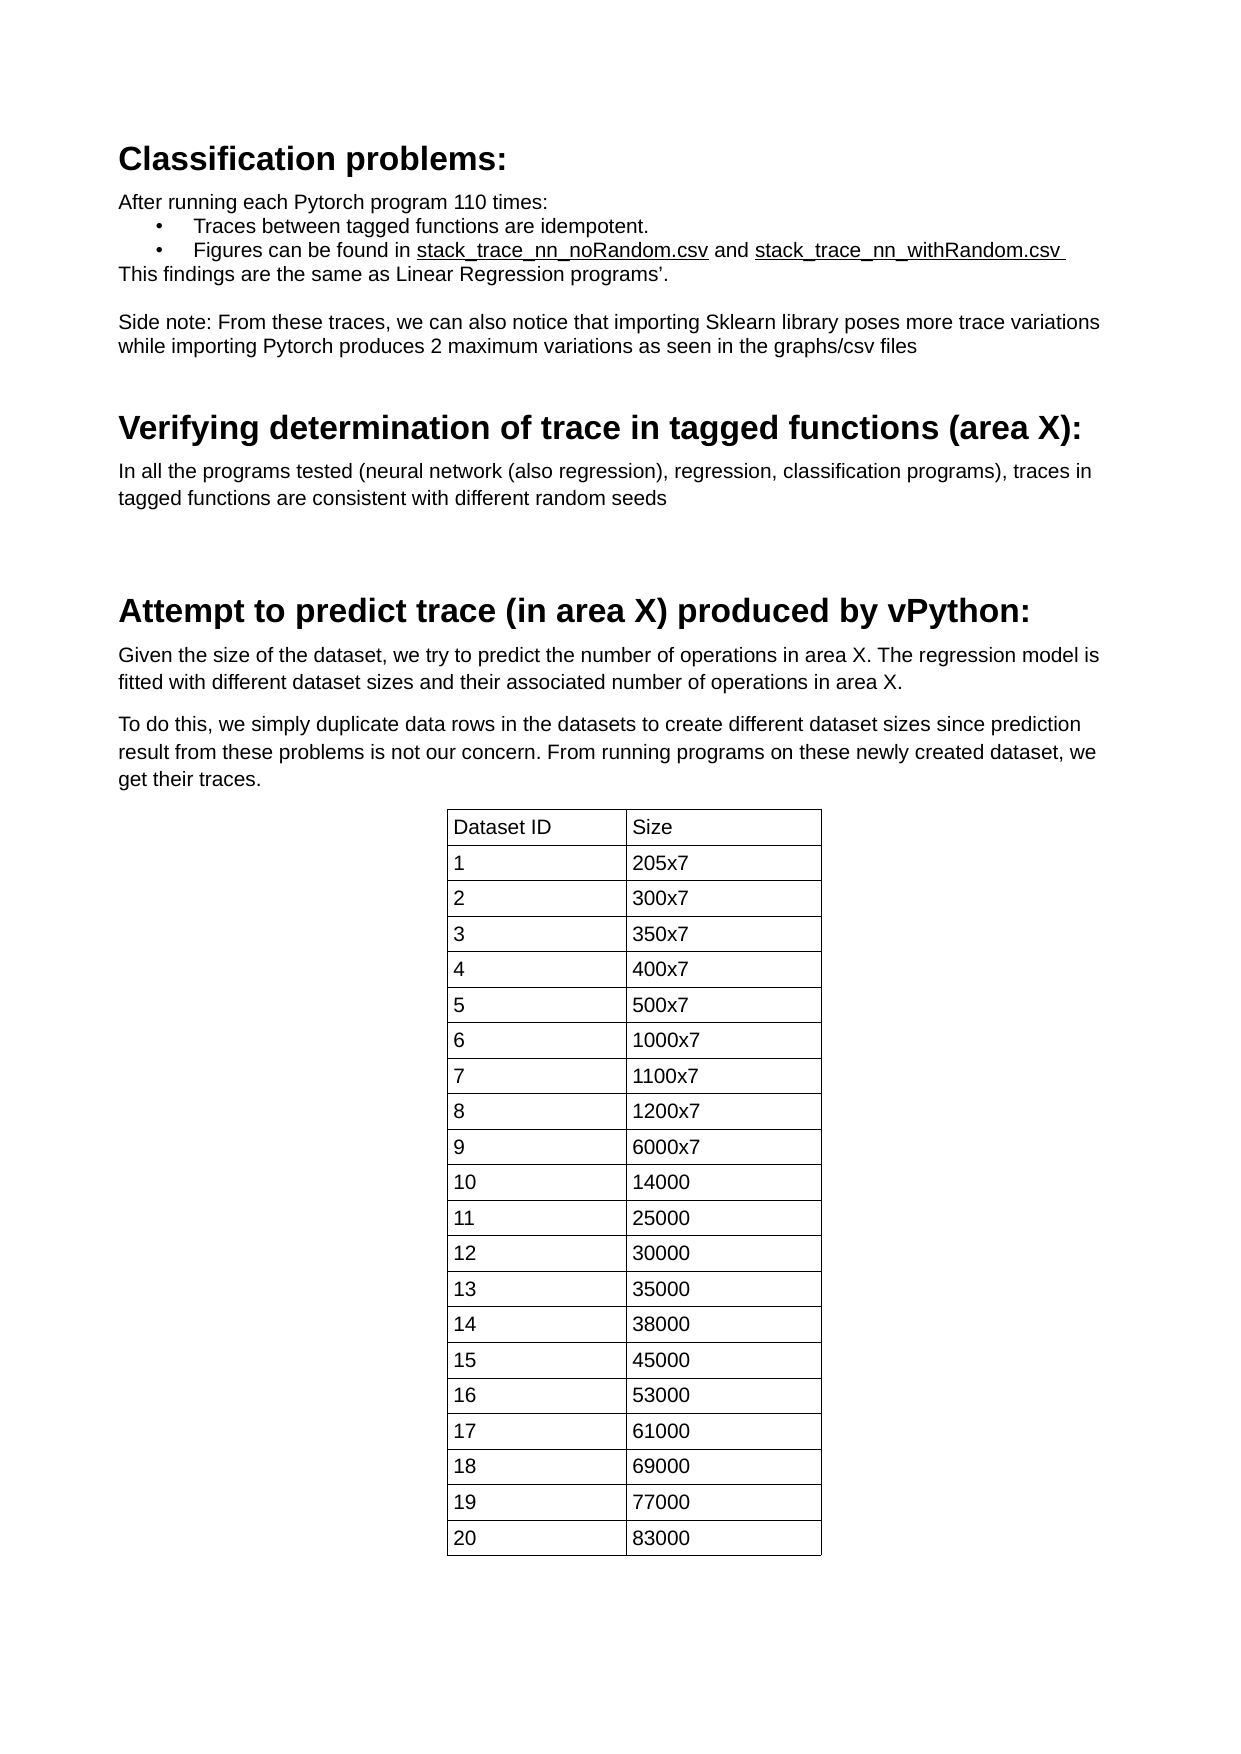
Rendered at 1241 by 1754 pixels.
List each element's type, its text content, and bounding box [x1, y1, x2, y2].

table_cell 12 [448, 1236, 626, 1271]
text This findings are the same as Linear Regression programs’. [118, 262, 1122, 286]
table_cell 7 [448, 1059, 626, 1093]
table_cell 19 [448, 1485, 626, 1519]
table_cell 205x7 [627, 846, 821, 880]
table_cell 10 [448, 1165, 626, 1200]
table_cell 3 [448, 917, 626, 951]
table_cell 30000 [627, 1236, 821, 1271]
table_cell 11 [448, 1201, 626, 1235]
table_cell 14000 [627, 1165, 821, 1200]
table_cell 35000 [627, 1272, 821, 1306]
table_cell 300x7 [627, 881, 821, 916]
table_cell 77000 [627, 1485, 821, 1519]
table_cell 500x7 [627, 988, 821, 1022]
table_cell 45000 [627, 1343, 821, 1377]
table_cell 350x7 [627, 917, 821, 951]
table_header Dataset ID [448, 810, 626, 844]
list Traces between tagged functions are idempotent. [156, 214, 1122, 238]
table_cell 5 [448, 988, 626, 1022]
table_cell 61000 [627, 1414, 821, 1448]
text To do this, we simply duplicate data rows in the datasets to create different dataset sizes since prediction result from these problems is not our concern. From running programs on these newly created dataset, we get their traces. [118, 712, 1122, 791]
text Side note: From these traces, we can also notice that importing Sklearn library poses more trace variations while importing Pytorch produces 2 maximum variations as seen in the graphs/csv files [118, 310, 1122, 358]
table_cell 1 [448, 846, 626, 880]
table_cell 25000 [627, 1201, 821, 1235]
text Given the size of the dataset, we try to predict the number of operations in area X. The regression model is fitted with different dataset sizes and their associated number of operations in area X. [118, 642, 1122, 694]
subtitle Attempt to predict trace (in area X) produced by vPython: [118, 591, 1122, 630]
table_cell 15 [448, 1343, 626, 1377]
table_cell 8 [448, 1094, 626, 1129]
table_cell 2 [448, 881, 626, 916]
table_cell 16 [448, 1379, 626, 1413]
list Figures can be found in stack_trace_nn_noRandom.csv and stack_trace_nn_withRandom.csv [156, 238, 1122, 262]
table_cell 83000 [627, 1521, 821, 1555]
table_cell 4 [448, 952, 626, 987]
table_cell 6 [448, 1023, 626, 1058]
table_cell 9 [448, 1130, 626, 1164]
table_cell 69000 [627, 1450, 821, 1484]
table_cell 6000x7 [627, 1130, 821, 1164]
table_cell 1200x7 [627, 1094, 821, 1129]
subtitle Classification problems: [118, 139, 1122, 178]
table_cell 18 [448, 1450, 626, 1484]
table_cell 20 [448, 1521, 626, 1555]
table_cell 14 [448, 1307, 626, 1342]
text After running each Pytorch program 110 times: [118, 190, 1122, 214]
table_cell 38000 [627, 1307, 821, 1342]
table_header Size [627, 810, 821, 844]
text In all the programs tested (neural network (also regression), regression, classification programs), traces in tagged functions are consistent with different random seeds [118, 459, 1122, 510]
table_cell 1000x7 [627, 1023, 821, 1058]
table_cell 1100x7 [627, 1059, 821, 1093]
subtitle Verifying determination of trace in tagged functions (area X): [118, 408, 1122, 446]
table_cell 53000 [627, 1379, 821, 1413]
table_cell 17 [448, 1414, 626, 1448]
table_cell 13 [448, 1272, 626, 1306]
table_cell 400x7 [627, 952, 821, 987]
